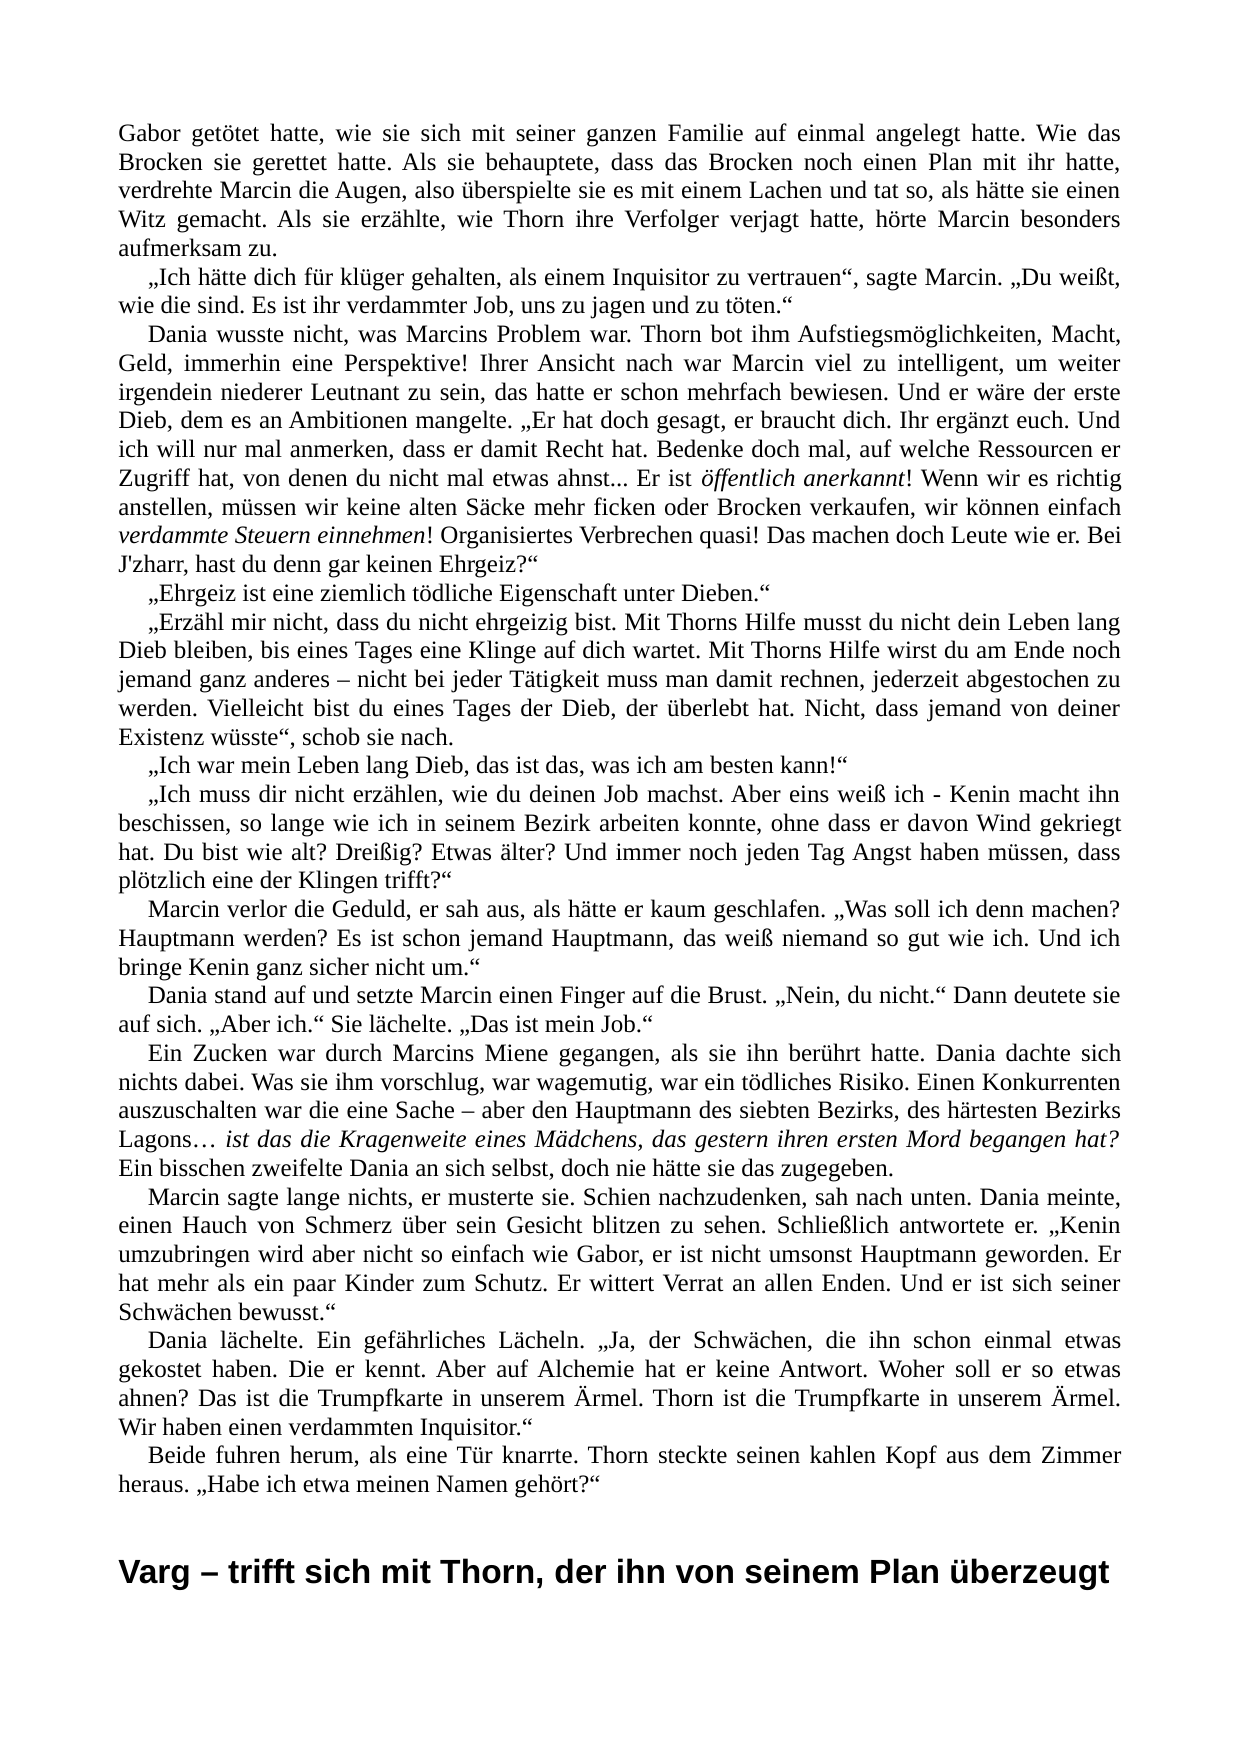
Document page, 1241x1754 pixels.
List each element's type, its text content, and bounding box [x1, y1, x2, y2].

text „Erzähl mir nicht, dass du nicht ehrgeizig bist. Mit Thorns Hilfe musst du nicht dein Leben lang Dieb bleiben, bis eines Tages eine Klinge auf dich wartet. Mit Thorns Hilfe wirst du am Ende noch jemand ganz anderes – nicht bei jeder Tätigkeit muss man damit rechnen, jederzeit abgestochen zu werden. Vielleicht bist du eines Tages der Dieb, der überlebt hat. Nicht, dass jemand von deiner Existenz wüsste“, schob sie nach. [118, 607, 1122, 751]
text Dania lächelte. Ein gefährliches Lächeln. „Ja, der Schwächen, die ihn schon einmal etwas gekostet haben. Die er kennt. Aber auf Alchemie hat er keine Antwort. Woher soll er so etwas ahnen? Das ist die Trumpfkarte in unserem Ärmel. Thorn ist die Trumpfkarte in unserem Ärmel. Wir haben einen verdammten Inquisitor.“ [118, 1326, 1122, 1441]
text Dania stand auf und setzte Marcin einen Finger auf die Brust. „Nein, du nicht.“ Dann deutete sie auf sich. „Aber ich.“ Sie lächelte. „Das ist mein Job.“ [118, 981, 1122, 1038]
text „Ehrgeiz ist eine ziemlich tödliche Eigenschaft unter Dieben.“ [118, 578, 1122, 607]
text „Ich muss dir nicht erzählen, wie du deinen Job machst. Aber eins weiß ich - Kenin macht ihn beschissen, so lange wie ich in seinem Bezirk arbeiten konnte, ohne dass er davon Wind gekriegt hat. Du bist wie alt? Dreißig? Etwas älter? Und immer noch jeden Tag Angst haben müssen, dass plötzlich eine der Klingen trifft?“ [118, 779, 1122, 894]
text Dania wusste nicht, was Marcins Problem war. Thorn bot ihm Aufstiegsmöglichkeiten, Macht, Geld, immerhin eine Perspektive! Ihrer Ansicht nach war Marcin viel zu intelligent, um weiter irgendein niederer Leutnant zu sein, das hatte er schon mehrfach bewiesen. Und er wäre der erste Dieb, dem es an Ambitionen mangelte. „Er hat doch gesagt, er braucht dich. Ihr ergänzt euch. Und ich will nur mal anmerken, dass er damit Recht hat. Bedenke doch mal, auf welche Ressourcen er Zugriff hat, von denen du nicht mal etwas ahnst... Er ist öffentlich anerkannt! Wenn wir es richtig anstellen, müssen wir keine alten Säcke mehr ficken oder Brocken verkaufen, wir können einfach verdammte Steuern einnehmen! Organisiertes Verbrechen quasi! Das machen doch Leute wie er. Bei J'zharr, hast du denn gar keinen Ehrgeiz?“ [118, 319, 1122, 578]
text Gabor getötet hatte, wie sie sich mit seiner ganzen Familie auf einmal angelegt hatte. Wie das Brocken sie gerettet hatte. Als sie behauptete, dass das Brocken noch einen Plan mit ihr hatte, verdrehte Marcin die Augen, also überspielte sie es mit einem Lachen und tat so, als hätte sie einen Witz gemacht. Als sie erzählte, wie Thorn ihre Verfolger verjagt hatte, hörte Marcin besonders aufmerksam zu. [118, 118, 1122, 262]
text „Ich hätte dich für klüger gehalten, als einem Inquisitor zu vertrauen“, sagte Marcin. „Du weißt, wie die sind. Es ist ihr verdammter Job, uns zu jagen und zu töten.“ [118, 262, 1122, 319]
text Ein Zucken war durch Marcins Miene gegangen, als sie ihn berührt hatte. Dania dachte sich nichts dabei. Was sie ihm vorschlug, war wagemutig, war ein tödliches Risiko. Einen Konkurrenten auszuschalten war die eine Sache – aber den Hauptmann des siebten Bezirks, des härtesten Bezirks Lagons… ist das die Kragenweite eines Mädchens, das gestern ihren ersten Mord begangen hat? Ein bisschen zweifelte Dania an sich selbst, doch nie hätte sie das zugegeben. [118, 1038, 1122, 1182]
text Marcin verlor die Geduld, er sah aus, als hätte er kaum geschlafen. „Was soll ich denn machen? Hauptmann werden? Es ist schon jemand Hauptmann, das weiß niemand so gut wie ich. Und ich bringe Kenin ganz sicher nicht um.“ [118, 894, 1122, 981]
text „Ich war mein Leben lang Dieb, das ist das, was ich am besten kann!“ [118, 751, 1122, 779]
subtitle Varg – trifft sich mit Thorn, der ihn von seinem Plan überzeugt [118, 1552, 1122, 1591]
text Beide fuhren herum, als eine Tür knarrte. Thorn steckte seinen kahlen Kopf aus dem Zimmer heraus. „Habe ich etwa meinen Namen gehört?“ [118, 1441, 1122, 1498]
text Marcin sagte lange nichts, er musterte sie. Schien nachzudenken, sah nach unten. Dania meinte, einen Hauch von Schmerz über sein Gesicht blitzen zu sehen. Schließlich antwortete er. „Kenin umzubringen wird aber nicht so einfach wie Gabor, er ist nicht umsonst Hauptmann geworden. Er hat mehr als ein paar Kinder zum Schutz. Er wittert Verrat an allen Enden. Und er ist sich seiner Schwächen bewusst.“ [118, 1182, 1122, 1326]
